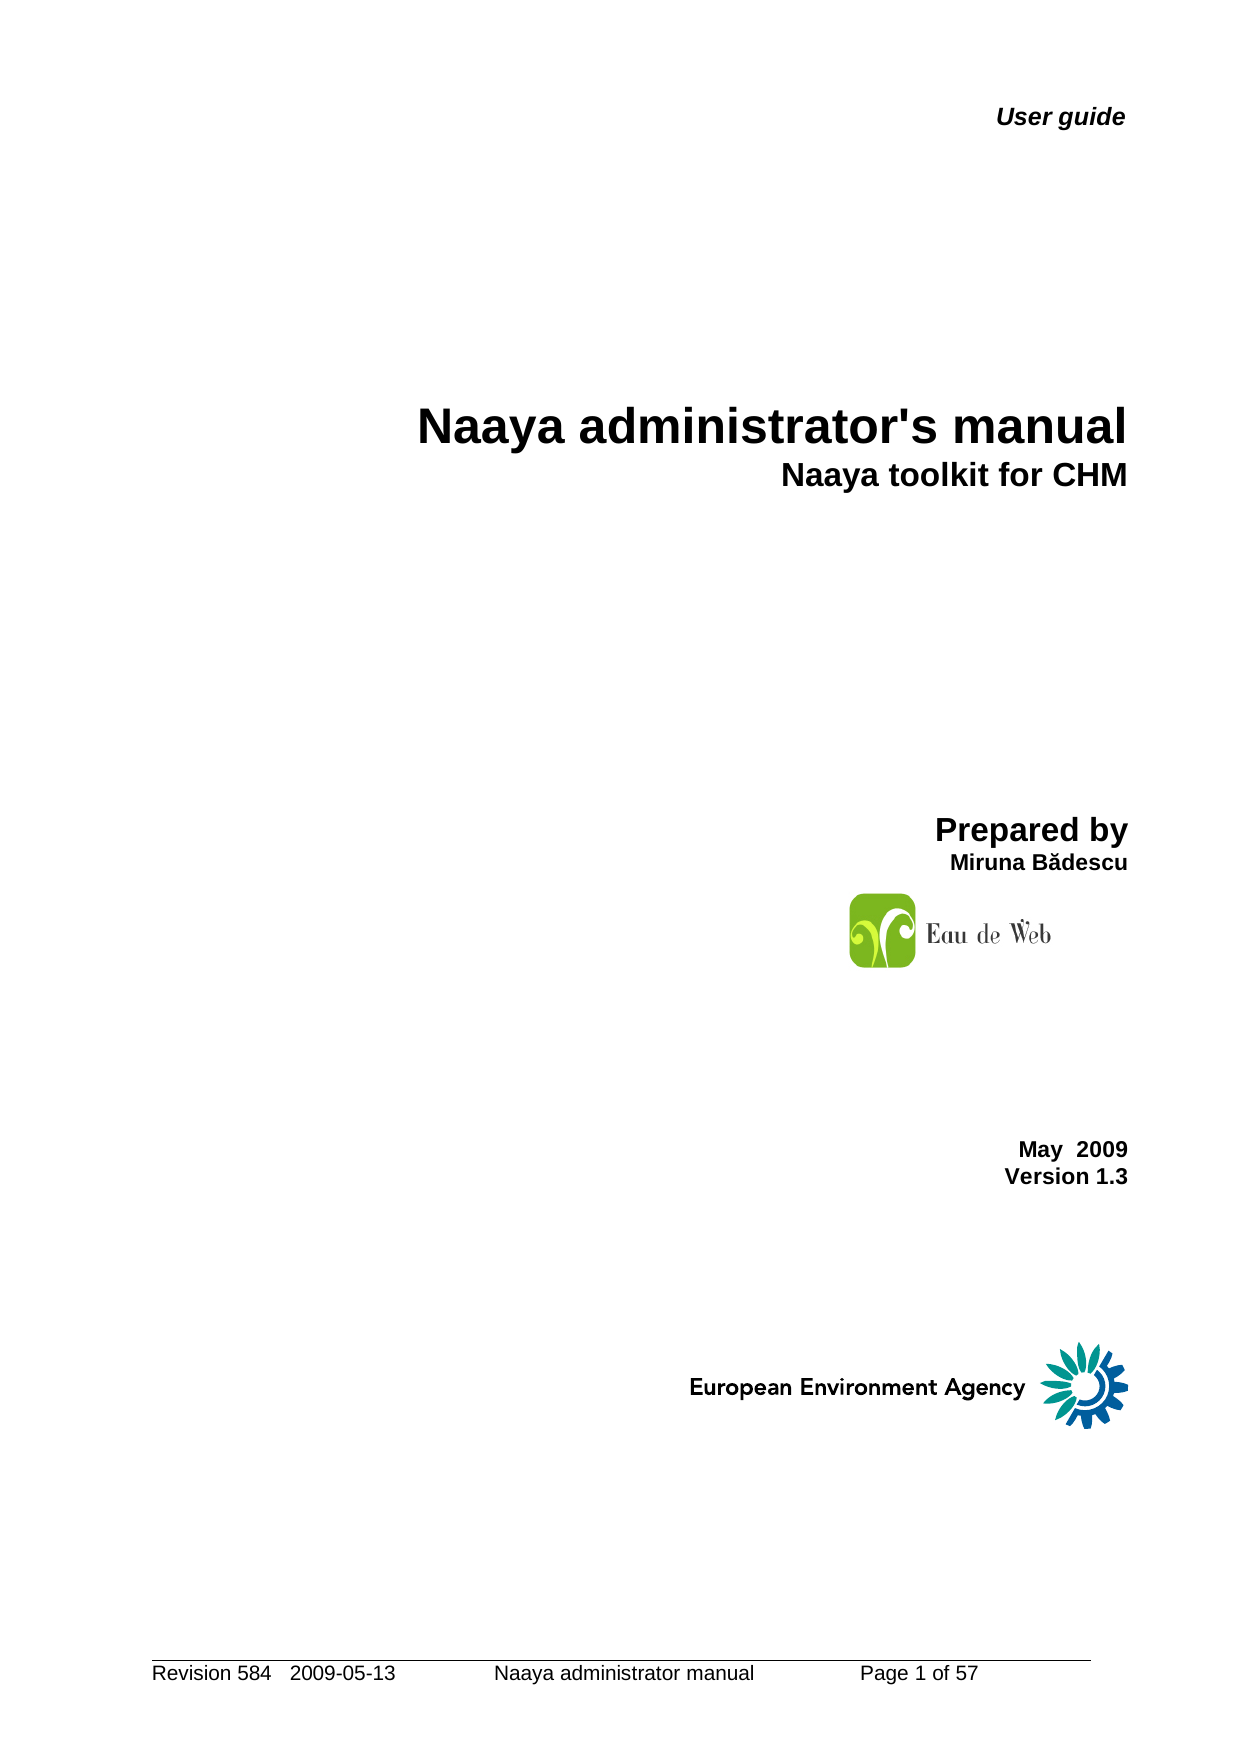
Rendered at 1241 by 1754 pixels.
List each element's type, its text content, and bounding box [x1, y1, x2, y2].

picture [841, 883, 1061, 977]
title Miruna Bădescu [152, 849, 1128, 876]
title Version 1.3 [152, 1162, 1128, 1189]
title May 2009 [152, 1135, 1128, 1162]
subtitle Prepared by [152, 810, 1128, 849]
title Naaya administrator's manual [152, 397, 1128, 454]
text User guide [152, 102, 1128, 131]
subtitle Naaya toolkit for CHM [152, 454, 1128, 493]
